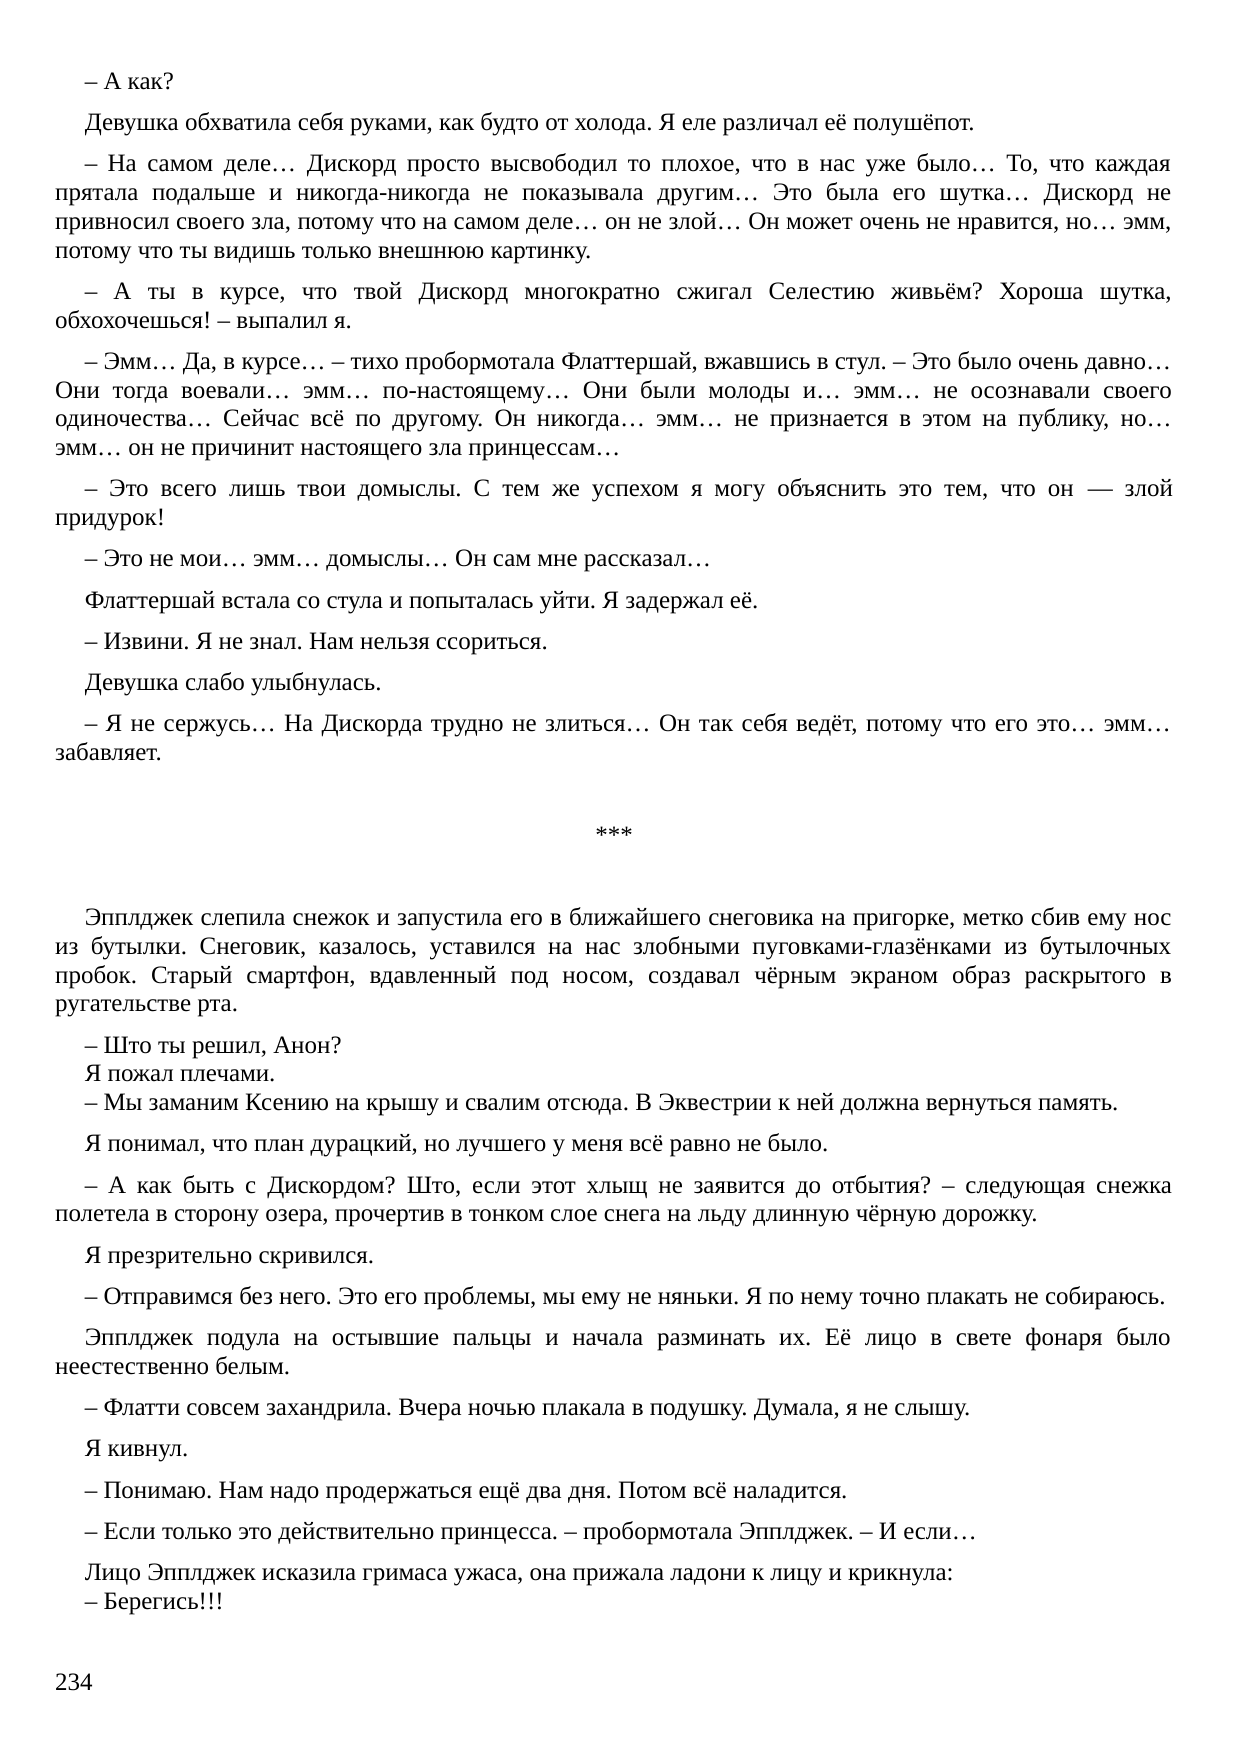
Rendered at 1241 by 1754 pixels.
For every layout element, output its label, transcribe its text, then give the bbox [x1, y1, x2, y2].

text – А как быть с Дискордом? Што, если этот хлыщ не заявится до отбытия? – следующая снежка полетела в сторону озера, прочертив в тонком слое снега на льду длинную чёрную дорожку. [55, 1170, 1173, 1227]
text – Отправимся без него. Это его проблемы, мы ему не няньки. Я по нему точно плакать не собираюсь. [55, 1281, 1173, 1310]
text Я понимал, что план дурацкий, но лучшего у меня всё равно не было. [55, 1128, 1173, 1157]
text Лицо Эпплджек исказила гримаса ужаса, она прижала ладони к лицу и крикнула: [55, 1557, 1173, 1586]
text – Понимаю. Нам надо продержаться ещё два дня. Потом всё наладится. [55, 1475, 1173, 1503]
text *** [55, 820, 1173, 848]
text – Я не сержусь… На Дискорда трудно не злиться… Он так себя ведёт, потому что его это… эмм… забавляет. [55, 708, 1173, 766]
text Я пожал плечами. [55, 1058, 1173, 1087]
text – Извини. Я не знал. Нам нельзя ссориться. [55, 626, 1173, 655]
text – Если только это действительно принцесса. – пробормотала Эпплджек. – И если… [55, 1516, 1173, 1545]
text – Мы заманим Ксению на крышу и свалим отсюда. В Эквестрии к ней должна вернуться память. [55, 1087, 1173, 1116]
text – Што ты решил, Анон? [55, 1030, 1173, 1058]
text Флаттершай встала со стула и попыталась уйти. Я задержал её. [55, 585, 1173, 613]
text – А ты в курсе, что твой Дискорд многократно сжигал Селестию живьём? Хороша шутка, обхохочешься! – выпалил я. [55, 276, 1173, 333]
text Девушка слабо улыбнулась. [55, 667, 1173, 696]
text – Флатти совсем захандрила. Вчера ночью плакала в подушку. Думала, я не слышу. [55, 1392, 1173, 1421]
text Я презрительно скривился. [55, 1240, 1173, 1268]
text – Это всего лишь твои домыслы. С тем же успехом я могу объяснить это тем, что он — злой придурок! [55, 473, 1173, 531]
text Эпплджек слепила снежок и запустила его в ближайшего снеговика на пригорке, метко сбив ему нос из бутылки. Снеговик, казалось, уставился на нас злобными пуговками-глазёнками из бутылочных пробок. Старый смартфон, вдавленный под носом, создавал чёрным экраном образ раскрытого в ругательстве рта. [55, 902, 1173, 1017]
text Девушка обхватила себя руками, как будто от холода. Я еле различал её полушёпот. [55, 107, 1173, 136]
text Я кивнул. [55, 1433, 1173, 1462]
text – Берегись!!! [55, 1586, 1173, 1615]
text Эпплджек подула на остывшие пальцы и начала разминать их. Её лицо в свете фонаря было неестественно белым. [55, 1322, 1173, 1380]
text – На самом деле… Дискорд просто высвободил то плохое, что в нас уже было… То, что каждая прятала подальше и никогда-никогда не показывала другим… Это была его шутка… Дискорд не привносил своего зла, потому что на самом деле… он не злой… Он может очень не нравится, но… эмм, потому что ты видишь только внешнюю картинку. [55, 148, 1173, 263]
text – Это не мои… эмм… домыслы… Он сам мне рассказал… [55, 543, 1173, 572]
text – Эмм… Да, в курсе… – тихо пробормотала Флаттершай, вжавшись в стул. – Это было очень давно… Они тогда воевали… эмм… по-настоящему… Они были молоды и… эмм… не осознавали своего одиночества… Сейчас всё по другому. Он никогда… эмм… не признается в этом на публику, но… эмм… он не причинит настоящего зла принцессам… [55, 346, 1173, 461]
text – А как? [55, 66, 1173, 95]
